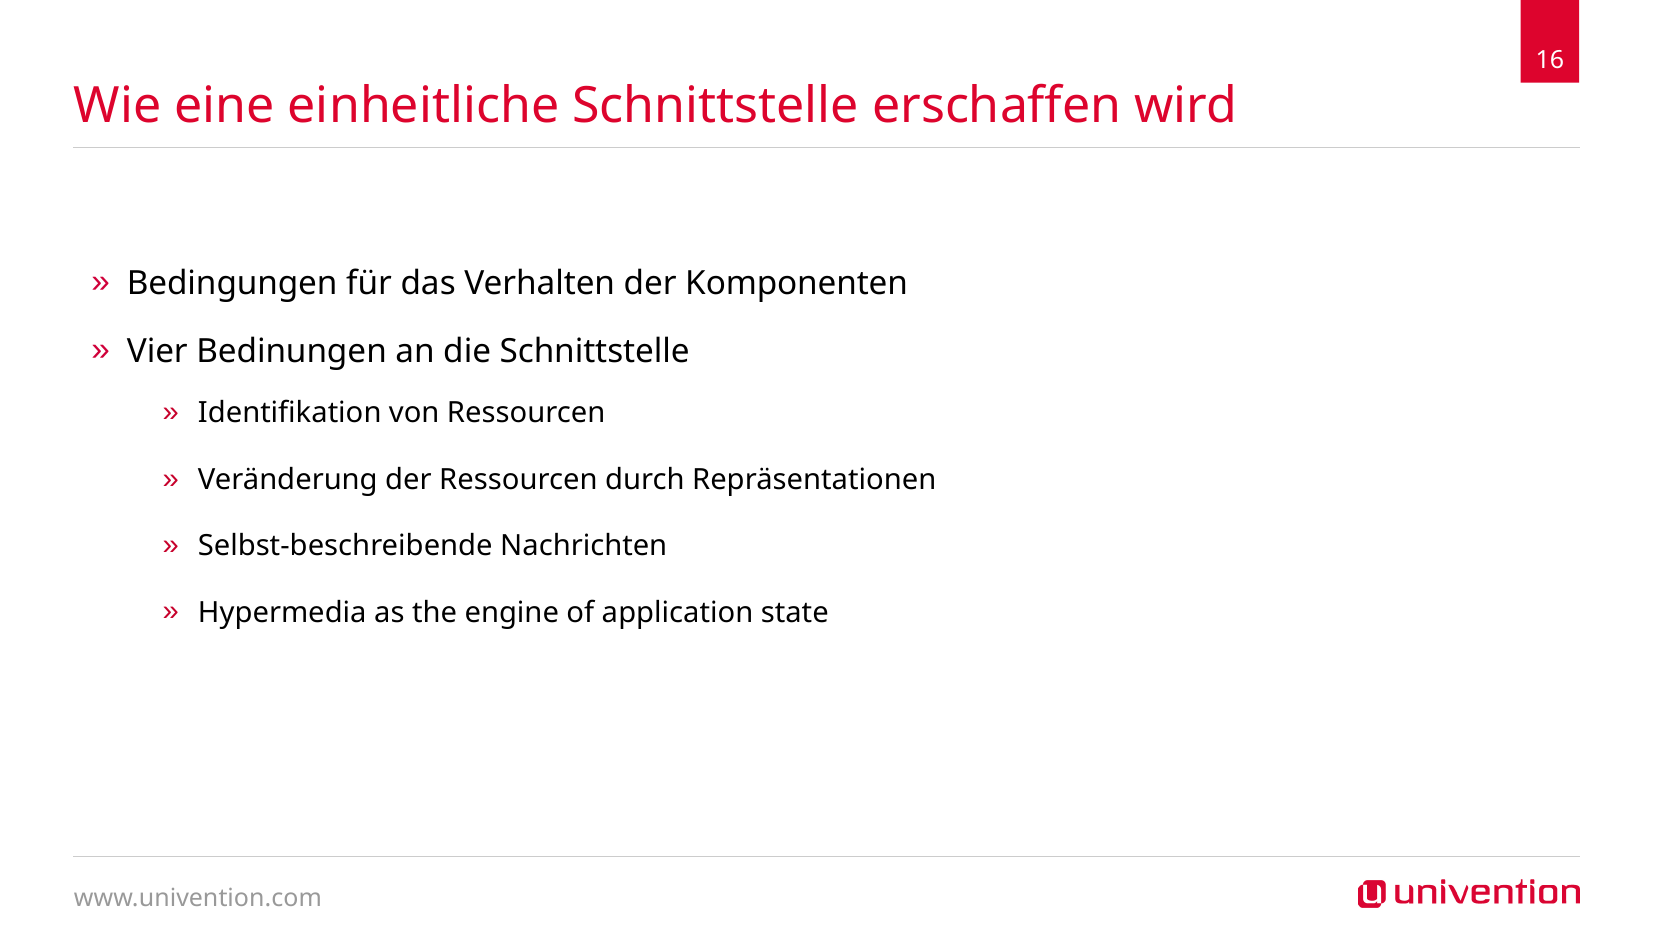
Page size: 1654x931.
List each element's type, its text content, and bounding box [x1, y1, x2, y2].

picture [1358, 879, 1580, 908]
list Bedingungen für das Verhalten der Komponenten Vier Bedinungen an die Schnittstelle Identifikation von Ressourcen Veränderung der Ressourcen durch Repräsentationen Selbst-beschreibende Nachrichten Hypermedia as the engine of application state [73, 236, 1580, 827]
title Wie eine einheitliche Schnittstelle erschaffen wird [73, 59, 1580, 148]
